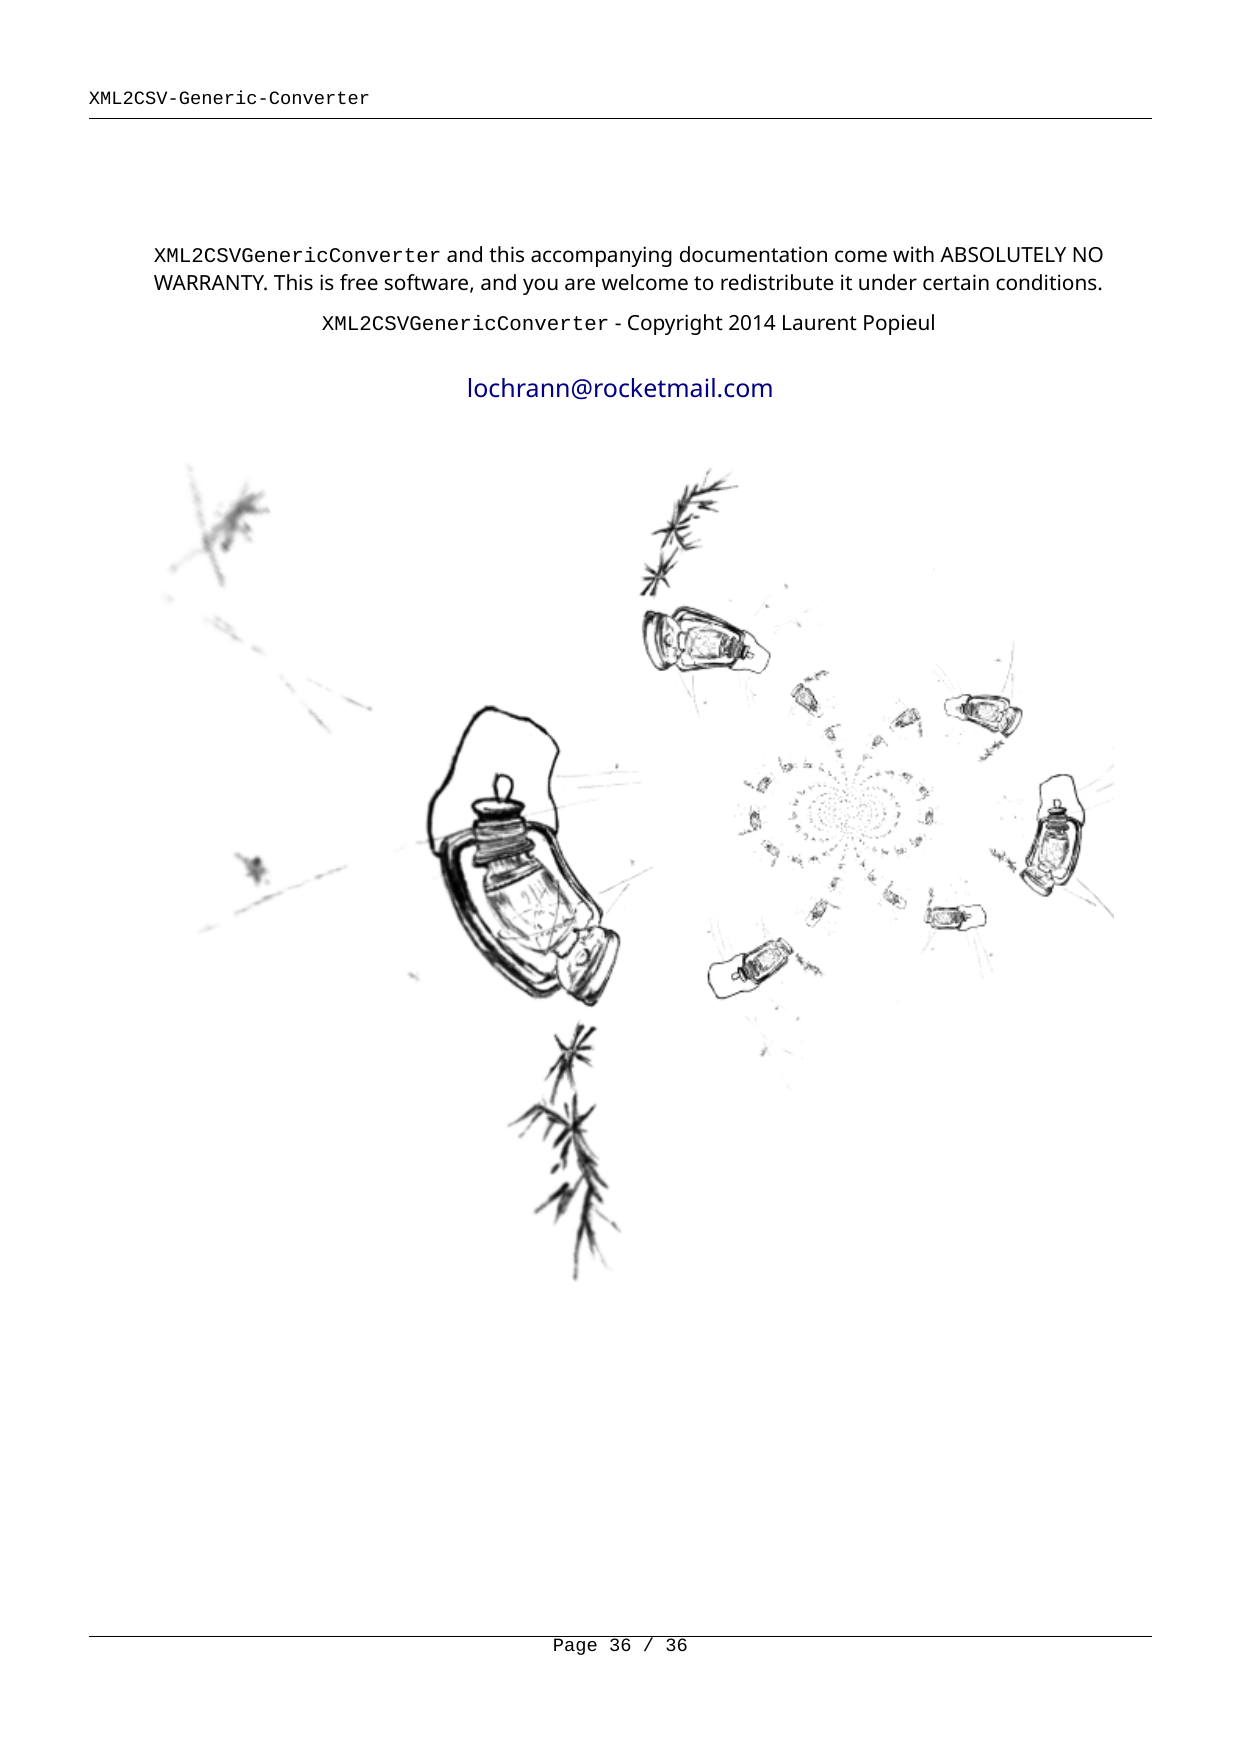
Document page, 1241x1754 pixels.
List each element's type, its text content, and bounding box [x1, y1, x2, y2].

text lochrann@rocketmail.com [88, 371, 1152, 405]
text XML2CSVGenericConverter and this accompanying documentation come with ABSOLUTELY NO WARRANTY. This is free software, and you are welcome to redistribute it under certain conditions. [106, 240, 1152, 297]
text XML2CSVGenericConverter - Copyright 2014 Laurent Popieul [106, 308, 1152, 337]
